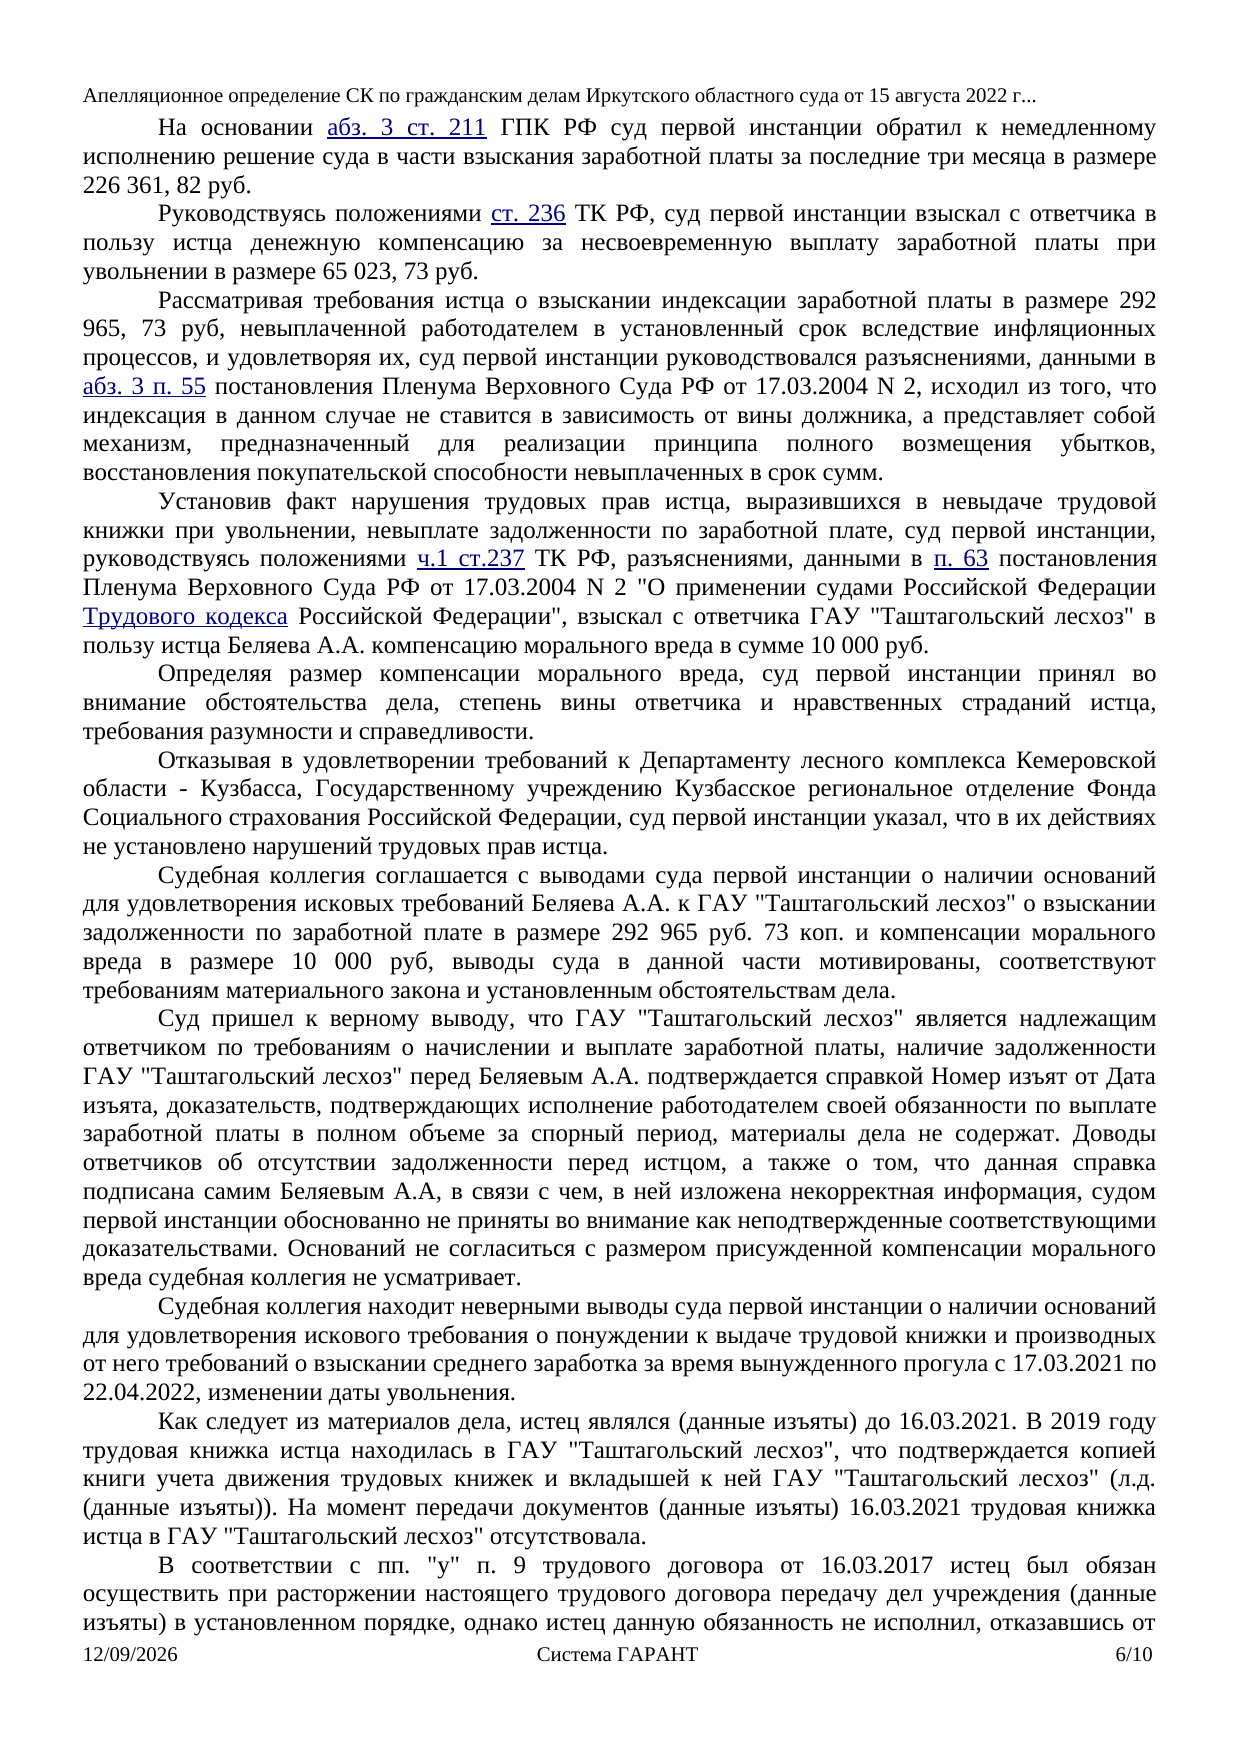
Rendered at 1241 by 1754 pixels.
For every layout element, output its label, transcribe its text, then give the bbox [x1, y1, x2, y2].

text Судебная коллегия соглашается с выводами суда первой инстанции о наличии оснований для удовлетворения исковых требований Беляева А.А. к ГАУ "Таштагольский лесхоз" о взыскании задолженности по заработной плате в размере 292 965 руб. 73 коп. и компенсации морального вреда в размере 10 000 руб, выводы суда в данной части мотивированы, соответствуют требованиям материального закона и установленным обстоятельствам дела. [83, 860, 1157, 1003]
text Руководствуясь положениями ст. 236 ТК РФ, суд первой инстанции взыскал с ответчика в пользу истца денежную компенсацию за несвоевременную выплату заработной платы при увольнении в размере 65 023, 73 руб. [83, 198, 1157, 285]
text Как следует из материалов дела, истец являлся (данные изъяты) до 16.03.2021. В 2019 году трудовая книжка истца находилась в ГАУ "Таштагольский лесхоз", что подтверждается копией книги учета движения трудовых книжек и вкладышей к ней ГАУ "Таштагольский лесхоз" (л.д. (данные изъяты)). На момент передачи документов (данные изъяты) 16.03.2021 трудовая книжка истца в ГАУ "Таштагольский лесхоз" отсутствовала. [83, 1406, 1157, 1550]
text На основании абз. 3 ст. 211 ГПК РФ суд первой инстанции обратил к немедленному исполнению решение суда в части взыскания заработной платы за последние три месяца в размере 226 361, 82 руб. [83, 112, 1157, 198]
text В соответствии с пп. "у" п. 9 трудового договора от 16.03.2017 истец был обязан осуществить при расторжении настоящего трудового договора передачу дел учреждения (данные изъяты) в установленном порядке, однако истец данную обязанность не исполнил, отказавшись от [83, 1550, 1157, 1636]
text Суд пришел к верному выводу, что ГАУ "Таштагольский лесхоз" является надлежащим ответчиком по требованиям о начислении и выплате заработной платы, наличие задолженности ГАУ "Таштагольский лесхоз" перед Беляевым А.А. подтверждается справкой Номер изъят от Дата изъята, доказательств, подтверждающих исполнение работодателем своей обязанности по выплате заработной платы в полном объеме за спорный период, материалы дела не содержат. Доводы ответчиков об отсутствии задолженности перед истцом, а также о том, что данная справка подписана самим Беляевым А.А, в связи с чем, в ней изложена некорректная информация, судом первой инстанции обоснованно не приняты во внимание как неподтвержденные соответствующими доказательствами. Оснований не согласиться с размером присужденной компенсации морального вреда судебная коллегия не усматривает. [83, 1003, 1157, 1291]
text Рассматривая требования истца о взыскании индексации заработной платы в размере 292 965, 73 руб, невыплаченной работодателем в установленный срок вследствие инфляционных процессов, и удовлетворяя их, суд первой инстанции руководствовался разъяснениями, данными в абз. 3 п. 55 постановления Пленума Верховного Суда РФ от 17.03.2004 N 2, исходил из того, что индексация в данном случае не ставится в зависимость от вины должника, а представляет собой механизм, предназначенный для реализации принципа полного возмещения убытков, восстановления покупательской способности невыплаченных в срок сумм. [83, 285, 1157, 486]
text Судебная коллегия находит неверными выводы суда первой инстанции о наличии оснований для удовлетворения искового требования о понуждении к выдаче трудовой книжки и производных от него требований о взыскании среднего заработка за время вынужденного прогула с 17.03.2021 по 22.04.2022, изменении даты увольнения. [83, 1291, 1157, 1406]
text Отказывая в удовлетворении требований к Департаменту лесного комплекса Кемеровской области - Кузбасса, Государственному учреждению Кузбасское региональное отделение Фонда Социального страхования Российской Федерации, суд первой инстанции указал, что в их действиях не установлено нарушений трудовых прав истца. [83, 745, 1157, 860]
text Определяя размер компенсации морального вреда, суд первой инстанции принял во внимание обстоятельства дела, степень вины ответчика и нравственных страданий истца, требования разумности и справедливости. [83, 658, 1157, 745]
text Установив факт нарушения трудовых прав истца, выразившихся в невыдаче трудовой книжки при увольнении, невыплате задолженности по заработной плате, суд первой инстанции, руководствуясь положениями ч.1 ст.237 ТК РФ, разъяснениями, данными в п. 63 постановления Пленума Верховного Суда РФ от 17.03.2004 N 2 "О применении судами Российской Федерации Трудового кодекса Российской Федерации", взыскал с ответчика ГАУ "Таштагольский лесхоз" в пользу истца Беляева А.А. компенсацию морального вреда в сумме 10 000 руб. [83, 486, 1157, 658]
